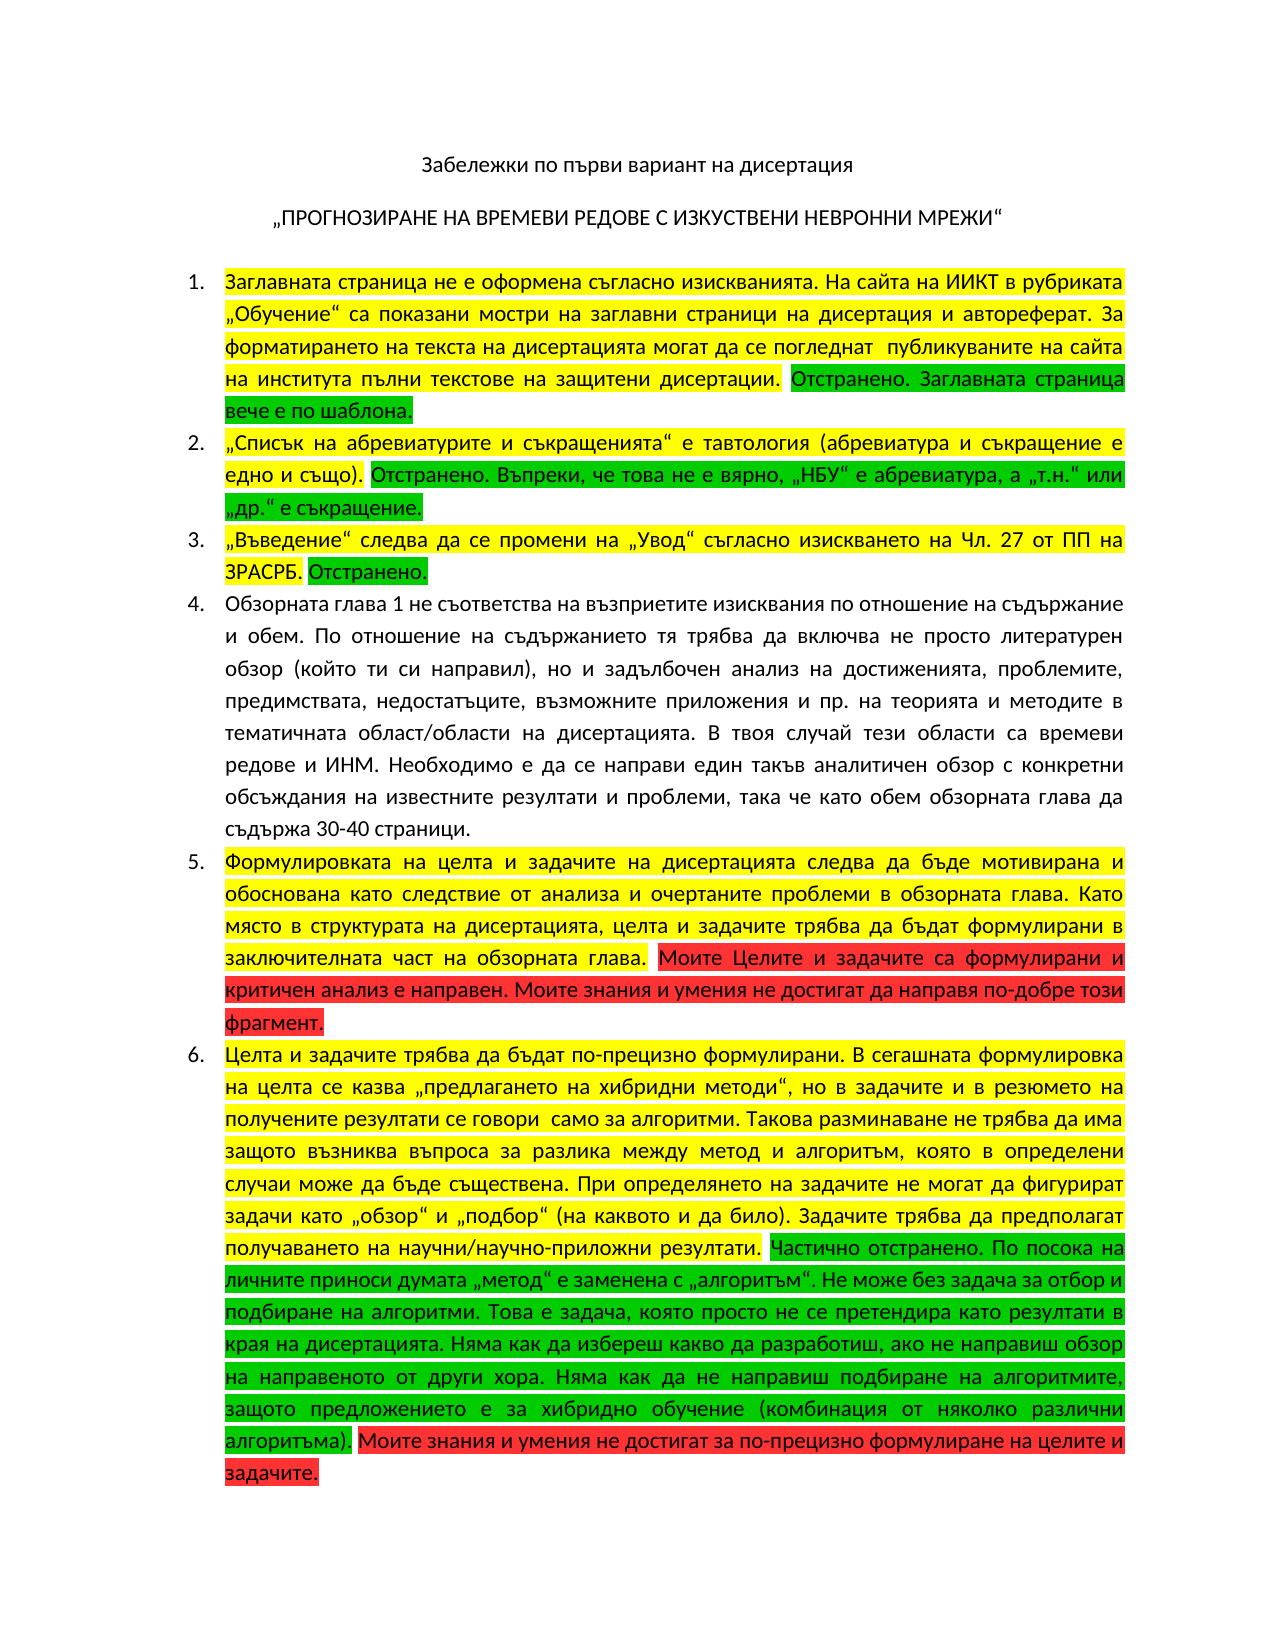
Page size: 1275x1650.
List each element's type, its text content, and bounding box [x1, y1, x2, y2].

list Заглавната страница не е оформена съгласно изискванията. На сайта на ИИКТ в рубриката „Обучение“ са показани мостри на заглавни страници на дисертация и автореферат. За форматирането на текста на дисертацията могат да се погледнат публикуваните на сайта на института пълни текстове на защитени дисертации. Отстранено. Заглавната страница вече е по шаблона. [187, 267, 1125, 424]
text Забележки по първи вариант на дисертация [150, 150, 1125, 178]
list „Въведение“ следва да се промени на „Увод“ съгласно изискването на Чл. 27 от ПП на ЗРАСРБ. Отстранено. [187, 525, 1125, 585]
text „ПРОГНОЗИРАНЕ НА ВРЕМЕВИ РЕДОВЕ С ИЗКУСТВЕНИ НЕВРОННИ МРЕЖИ“ [150, 203, 1125, 231]
list Обзорната глава 1 не съответства на възприетите изисквания по отношение на съдържание и обем. По отношение на съдържанието тя трябва да включва не просто литературен обзор (който ти си направил), но и задълбочен анализ на достиженията, проблемите, предимствата, недостатъците, възможните приложения и пр. на теорията и методите в тематичната област/области на дисертацията. В твоя случай тези области са времеви редове и ИНМ. Необходимо е да се направи един такъв аналитичен обзор с конкретни обсъждания на известните резултати и проблеми, така че като обем обзорната глава да съдържа 30-40 страници. [187, 589, 1125, 843]
list „Списък на абревиатурите и съкращенията“ е тавтология (абревиатура и съкращение е едно и също). Отстранено. Въпреки, че това не е вярно, „НБУ“ е абревиатура, а „т.н.“ или „др.“ е съкращение. [187, 428, 1125, 521]
list Целта и задачите трябва да бъдат по-прецизно формулирани. В сегашната формулировка на целта се казва „предлагането на хибридни методи“, но в задачите и в резюмето на получените резултати се говори само за алгоритми. Такова разминаване не трябва да има защото възниква въпроса за разлика между метод и алгоритъм, която в определени случаи може да бъде съществена. При определянето на задачите не могат да фигурират задачи като „обзор“ и „подбор“ (на каквото и да било). Задачите трябва да предполагат получаването на научни/научно-приложни резултати. Частично отстранено. По посока на личните приноси думата „метод“ е заменена с „алгоритъм“. Не може без задача за отбор и подбиране на алгоритми. Това е задача, която просто не се претендира като резултати в края на дисертацията. Няма как да избереш какво да разработиш, ако не направиш обзор на направеното от други хора. Няма как да не направиш подбиране на алгоритмите, защото предложението е за хибридно обучение (комбинация от няколко различни алгоритъма). Моите знания и умения не достигат за по-прецизно формулиране на целите и задачите. [187, 1040, 1125, 1486]
list Формулировката на целта и задачите на дисертацията следва да бъде мотивирана и обоснована като следствие от анализа и очертаните проблеми в обзорната глава. Като място в структурата на дисертацията, целта и задачите трябва да бъдат формулирани в заключителната част на обзорната глава. Моите Целите и задачите са формулирани и критичен анализ е направен. Моите знания и умения не достигат да направя по-добре този фрагмент. [187, 847, 1125, 1036]
